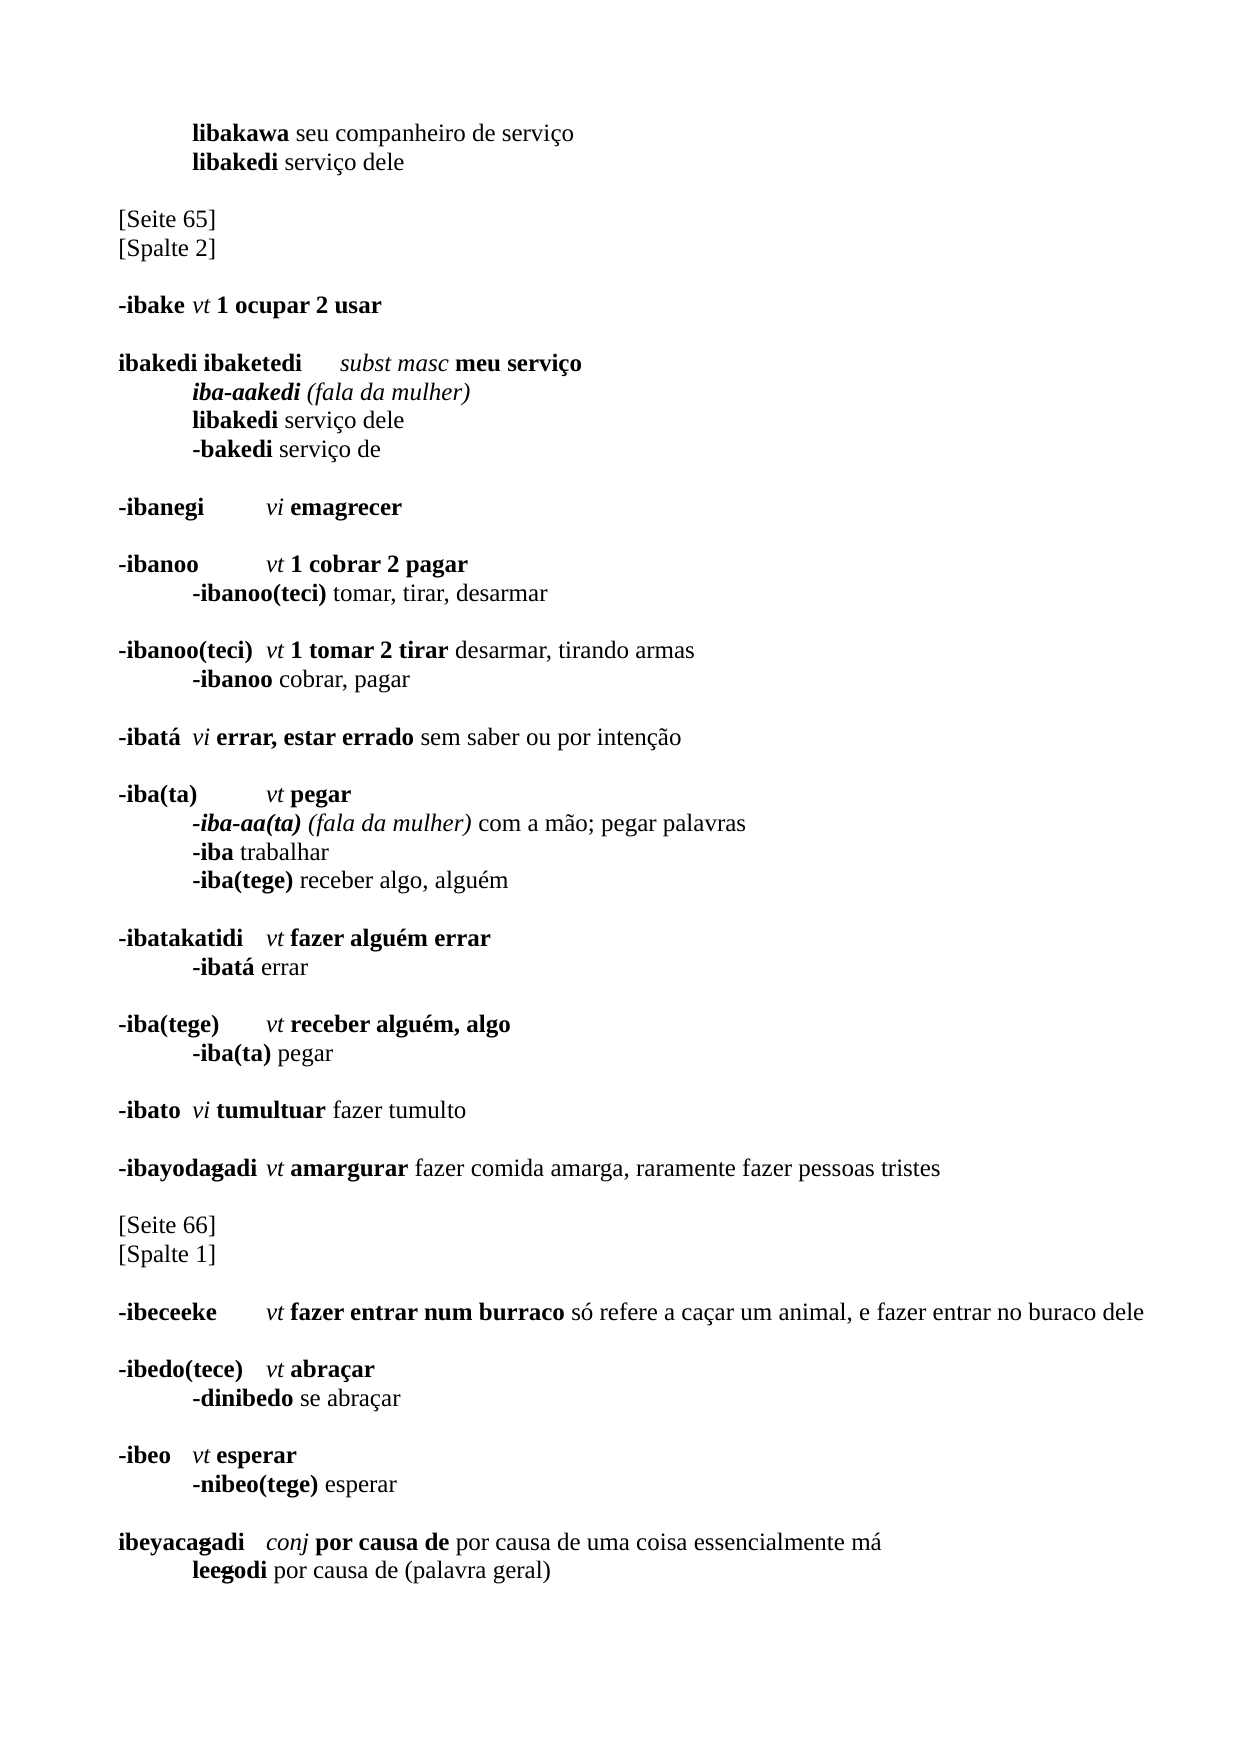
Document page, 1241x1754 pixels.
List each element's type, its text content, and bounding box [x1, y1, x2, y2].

text -bakedi serviço de [118, 434, 1122, 463]
text -ibatá errar [118, 952, 1122, 981]
text -ibanoo(teci) vt 1 tomar 2 tirar desarmar, tirando armas [118, 636, 1122, 664]
text ibakedi ibaketedi subst masc meu serviço [118, 348, 1122, 377]
text -ibanoo cobrar, pagar [118, 664, 1122, 693]
text iba-aakedi (fala da mulher) [118, 377, 1122, 406]
text -ibeceeke vt fazer entrar num burraco só refere a caçar um animal, e fazer entrar no buraco dele [118, 1297, 1240, 1326]
text [Seite 65] [118, 204, 1122, 233]
text -ibake vt 1 ocupar 2 usar [118, 291, 1122, 319]
text -iba(ta) pegar [118, 1038, 1122, 1067]
text leegodi por causa de (palavra geral) [118, 1556, 1240, 1584]
text -iba(ta) vt pegar [118, 779, 1122, 808]
text -ibatá vi errar, estar errado sem saber ou por intenção [118, 722, 1122, 751]
text libakawa seu companheiro de serviço [118, 118, 1122, 147]
text -ibanoo(teci) tomar, tirar, desarmar [118, 578, 1122, 607]
text -iba(tege) receber algo, alguém [118, 866, 1122, 894]
text -iba trabalhar [118, 837, 1122, 866]
text [Spalte 1] [118, 1239, 1240, 1268]
text -ibayodagadi vt amargurar fazer comida amarga, raramente fazer pessoas tristes [118, 1153, 1122, 1182]
text -ibato vi tumultuar fazer tumulto [118, 1096, 1122, 1124]
text libakedi serviço dele [118, 406, 1122, 434]
text -ibeo vt esperar [118, 1441, 1240, 1469]
text -ibanoo vt 1 cobrar 2 pagar [118, 549, 1122, 578]
text -iba-aa(ta) (fala da mulher) com a mão; pegar palavras [118, 808, 1122, 837]
text libakedi serviço dele [118, 147, 1122, 176]
text -ibatakatidi vt fazer alguém errar [118, 923, 1122, 952]
text ibeyacagadi conj por causa de por causa de uma coisa essencialmente má [118, 1527, 1240, 1556]
text -ibanegi vi emagrecer [118, 492, 1122, 521]
text -iba(tege) vt receber alguém, algo [118, 1009, 1122, 1038]
text -ibedo(tece) vt abraçar [118, 1354, 1240, 1383]
text [Seite 66] [118, 1211, 1240, 1239]
text -nibeo(tege) esperar [118, 1469, 1240, 1498]
text [Spalte 2] [118, 233, 1122, 262]
text -dinibedo se abraçar [118, 1383, 1240, 1412]
